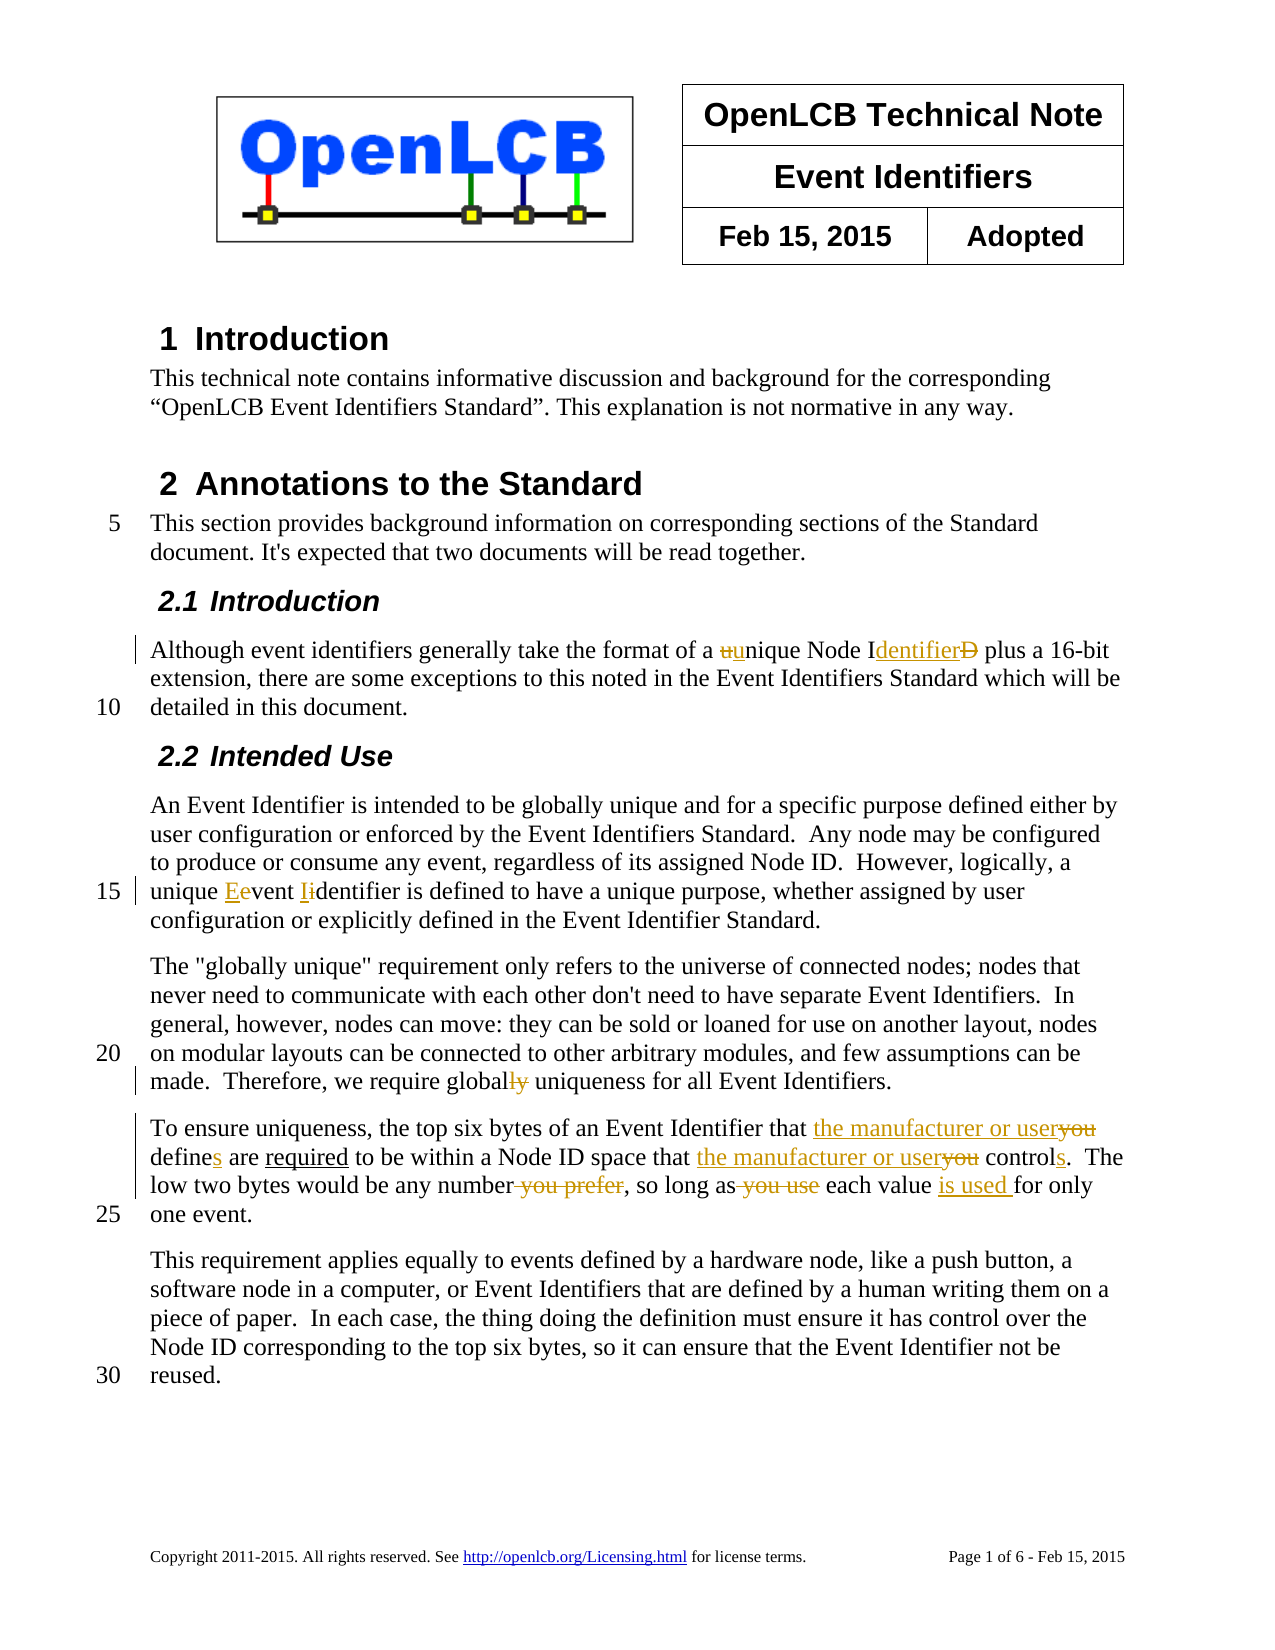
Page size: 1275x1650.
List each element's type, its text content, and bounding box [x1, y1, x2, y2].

text Although event identifiers generally take the format of a unique Node Identifier plus a 16-bit extension, there are some exceptions to this noted in the Event Identifiers Standard which will be detailed in this document. [150, 635, 1125, 721]
picture [215, 95, 635, 244]
text This requirement applies equally to events defined by a hardware node, like a push button, a software node in a computer, or Event Identifiers that are defined by a human writing them on a piece of paper. In each case, the thing doing the definition must ensure it has control over the Node ID corresponding to the top six bytes, so it can ensure that the Event Identifier not be reused. [150, 1246, 1125, 1389]
subtitle Introduction [150, 583, 1125, 617]
subtitle Intended Use [150, 739, 1125, 772]
text To ensure uniqueness, the top six bytes of an Event Identifier that the manufacturer or user defines are required to be within a Node ID space that the manufacturer or user controls. The low two bytes would be any number, so long as each value is used for only one event. [150, 1113, 1125, 1228]
text An Event Identifier is intended to be globally unique and for a specific purpose defined either by user configuration or enforced by the Event Identifiers Standard. Any node may be configured to produce or consume any event, regardless of its assigned Node ID. However, logically, a unique Event Identifier is defined to have a unique purpose, whether assigned by user configuration or explicitly defined in the Event Identifier Standard. [150, 790, 1125, 934]
subtitle Introduction [150, 319, 1125, 357]
text This technical note contains informative discussion and background for the corresponding “OpenLCB Event Identifiers Standard”. This explanation is not normative in any way. [150, 363, 1125, 421]
text This section provides background information on corresponding sections of the Standard document. It's expected that two documents will be read together. [150, 508, 1125, 566]
subtitle Annotations to the Standard [150, 464, 1125, 502]
text The "globally unique" requirement only refers to the universe of connected nodes; nodes that never need to communicate with each other don't need to have separate Event Identifiers. In general, however, nodes can move: they can be sold or loaned for use on another layout, nodes on modular layouts can be connected to other arbitrary modules, and few assumptions can be made. Therefore, we require global uniqueness for all Event Identifiers. [150, 951, 1125, 1095]
